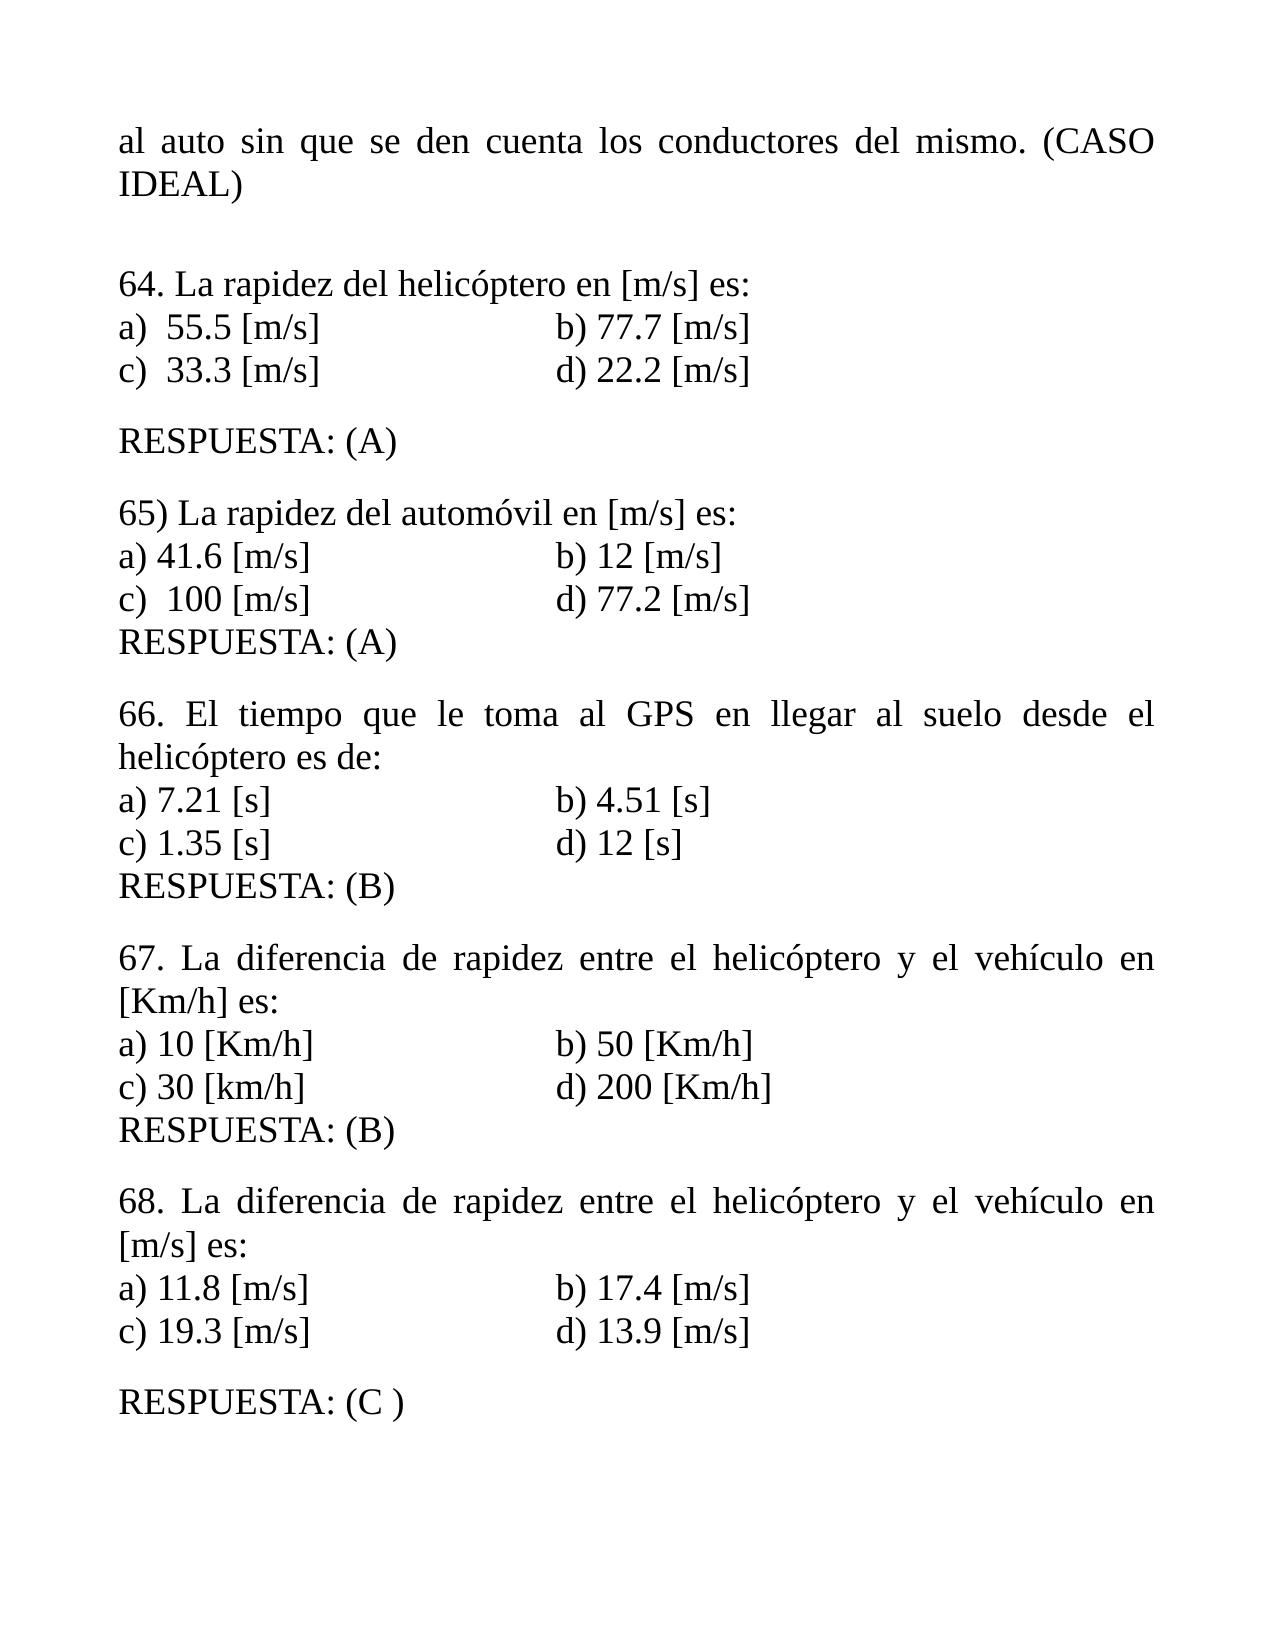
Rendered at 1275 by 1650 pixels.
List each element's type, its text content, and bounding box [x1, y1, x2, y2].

text c) 100 [m/s] d) 77.2 [m/s] [118, 576, 1157, 619]
text a) 7.21 [s] b) 4.51 [s] [118, 777, 1157, 820]
text RESPUESTA: (C ) [118, 1380, 1157, 1423]
text c) 19.3 [m/s] d) 13.9 [m/s] [118, 1308, 1157, 1351]
text 65) La rapidez del automóvil en [m/s] es: [118, 490, 1157, 533]
text a) 55.5 [m/s] b) 77.7 [m/s] [118, 304, 1157, 347]
text a) 10 [Km/h] b) 50 [Km/h] [118, 1021, 1157, 1064]
text a) 41.6 [m/s] b) 12 [m/s] [118, 533, 1157, 576]
text RESPUESTA: (A) [118, 419, 1157, 462]
text a) 11.8 [m/s] b) 17.4 [m/s] [118, 1265, 1157, 1308]
text RESPUESTA: (A) [118, 619, 1157, 663]
text al auto sin que se den cuenta los conductores del mismo. (CASO IDEAL) [118, 118, 1157, 204]
text c) 33.3 [m/s] d) 22.2 [m/s] [118, 347, 1157, 390]
text c) 1.35 [s] d) 12 [s] [118, 820, 1157, 863]
text RESPUESTA: (B) [118, 1107, 1157, 1151]
text 64. La rapidez del helicóptero en [m/s] es: [118, 261, 1157, 304]
text c) 30 [km/h] d) 200 [Km/h] [118, 1064, 1157, 1107]
text 66. El tiempo que le toma al GPS en llegar al suelo desde el helicóptero es de: [118, 691, 1157, 777]
text 68. La diferencia de rapidez entre el helicóptero y el vehículo en [m/s] es: [118, 1179, 1157, 1265]
text 67. La diferencia de rapidez entre el helicóptero y el vehículo en [Km/h] es: [118, 935, 1157, 1021]
text RESPUESTA: (B) [118, 863, 1157, 907]
